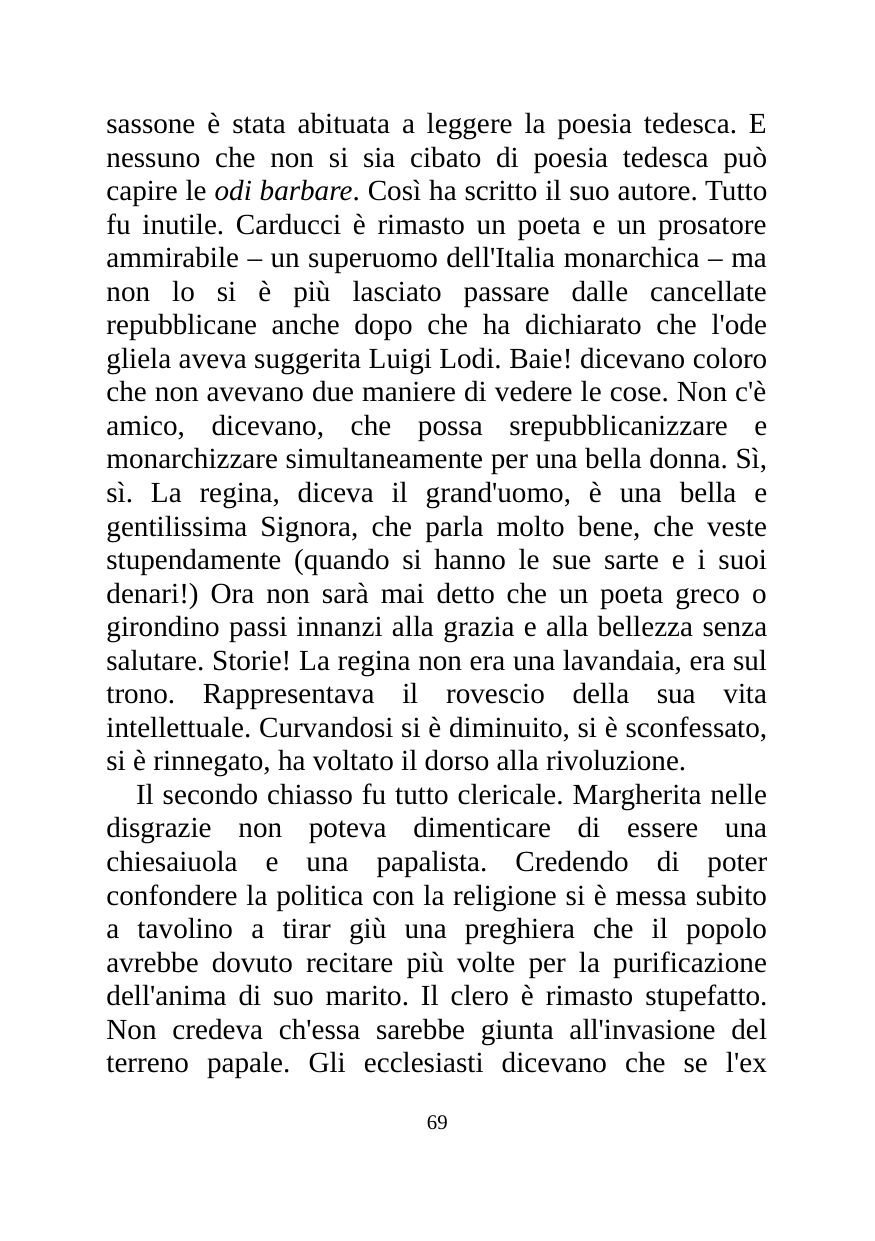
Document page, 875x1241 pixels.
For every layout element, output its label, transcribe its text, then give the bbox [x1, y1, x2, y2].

text sassone è stata abituata a leggere la poesia tedesca. E nessuno che non si sia cibato di poesia tedesca può capire le odi barbare. Così ha scritto il suo autore. Tutto fu inutile. Carducci è rimasto un poeta e un prosatore ammirabile – un superuomo dell'Italia monarchica – ma non lo si è più lasciato passare dalle cancellate repubblicane anche dopo che ha dichiarato che l'ode gliela aveva suggerita Luigi Lodi. Baie! dicevano coloro che non avevano due maniere di vedere le cose. Non c'è amico, dicevano, che possa srepubblicanizzare e monarchizzare simultaneamente per una bella donna. Sì, sì. La regina, diceva il grand'uomo, è una bella e gentilissima Signora, che parla molto bene, che veste stupendamente (quando si hanno le sue sarte e i suoi denari!) Ora non sarà mai detto che un poeta greco o girondino passi innanzi alla grazia e alla bellezza senza salutare. Storie! La regina non era una lavandaia, era sul trono. Rappresentava il rovescio della sua vita intellettuale. Curvandosi si è diminuito, si è sconfessato, si è rinnegato, ha voltato il dorso alla rivoluzione. [106, 106, 768, 777]
text Il secondo chiasso fu tutto clericale. Margherita nelle disgrazie non poteva dimenticare di essere una chiesaiuola e una papalista. Credendo di poter confondere la politica con la religione si è messa subito a tavolino a tirar giù una preghiera che il popolo avrebbe dovuto recitare più volte per la purificazione dell'anima di suo marito. Il clero è rimasto stupefatto. Non credeva ch'essa sarebbe giunta all'invasione del terreno papale. Gli ecclesiasti dicevano che se l'ex [106, 777, 768, 1079]
